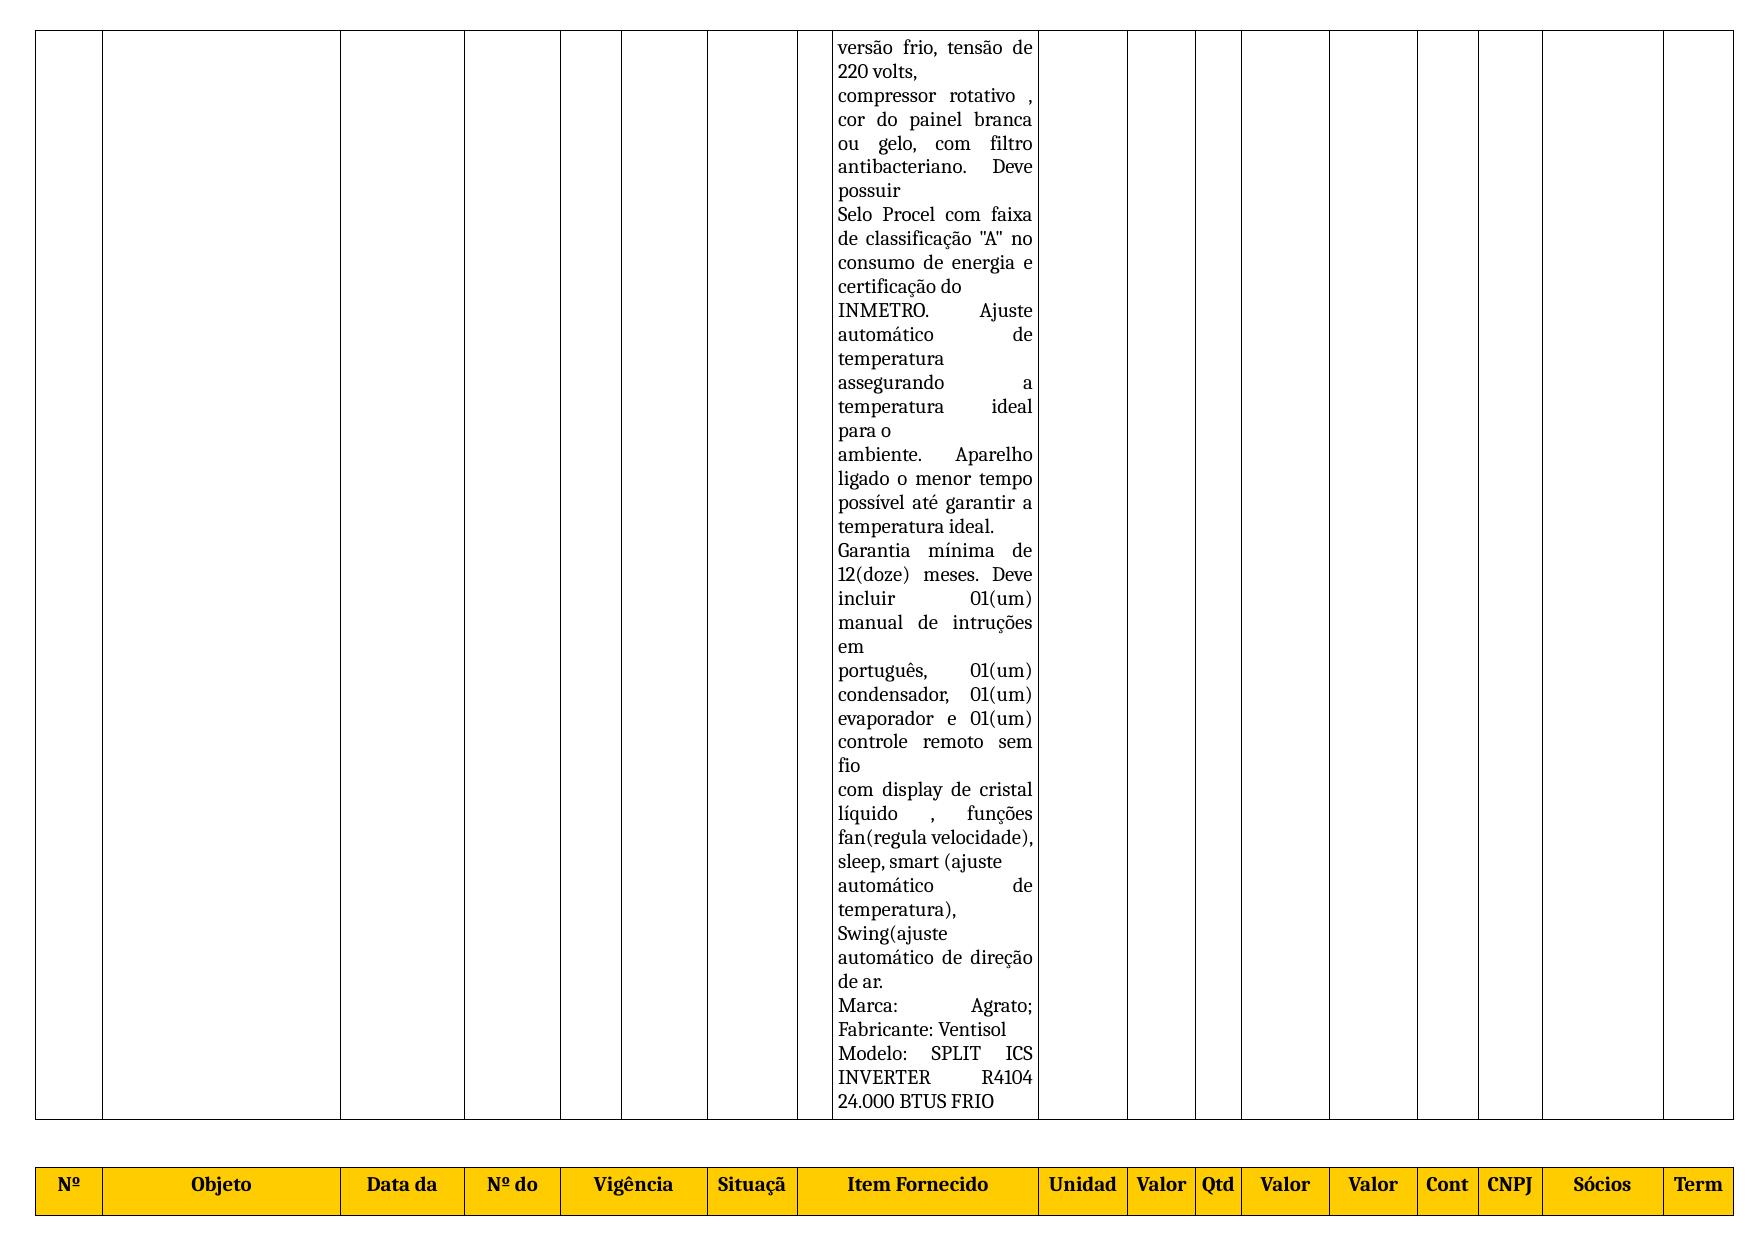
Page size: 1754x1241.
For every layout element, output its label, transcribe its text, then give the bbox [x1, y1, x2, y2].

table_header Vigência [561, 1168, 707, 1215]
table_header Valor [1242, 1168, 1329, 1215]
table_cell [103, 31, 340, 1119]
table_header Sócios [1543, 1168, 1663, 1215]
table_header Valor [1128, 1168, 1195, 1215]
table_cell [1479, 31, 1542, 1119]
table_header Valor [1330, 1168, 1417, 1215]
table_header Nº [36, 1168, 102, 1215]
table_header CNPJ [1479, 1168, 1542, 1215]
table_header Data da [341, 1168, 464, 1215]
table_cell [708, 31, 797, 1119]
table_cell [341, 31, 464, 1119]
table_header Unidad [1039, 1168, 1127, 1215]
table_cell [465, 31, 560, 1119]
table_cell [36, 31, 102, 1119]
table_cell [561, 31, 621, 1119]
table_header Cont [1418, 1168, 1478, 1215]
table_cell [1664, 31, 1733, 1119]
table_cell [622, 31, 707, 1119]
table_header Objeto [103, 1168, 340, 1215]
table_cell [1330, 31, 1417, 1119]
table_cell [1128, 31, 1195, 1119]
table_cell [1196, 31, 1241, 1119]
table_cell [1242, 31, 1329, 1119]
table_cell versão frio, tensão de 220 volts, compressor rotativo , cor do painel branca ou gelo, com filtro antibacteriano. Deve possuir Selo Procel com faixa de classificação "A" no consumo de energia e certificação do INMETRO. Ajuste automático de temperatura assegurando a temperatura ideal para o ambiente. Aparelho ligado o menor tempo possível até garantir a temperatura ideal. Garantia mínima de 12(doze) meses. Deve incluir 01(um) manual de intruções em português, 01(um) condensador, 01(um) evaporador e 01(um) controle remoto sem fio com display de cristal líquido , funções fan(regula velocidade), sleep, smart (ajuste automático de temperatura), Swing(ajuste automático de direção de ar. Marca: Agrato; Fabricante: Ventisol Modelo: SPLIT ICS INVERTER R4104 24.000 BTUS FRIO [833, 31, 1038, 1119]
table_header Qtd [1196, 1168, 1241, 1215]
table_header Situaçã [708, 1168, 797, 1215]
table_cell [798, 31, 832, 1119]
table_header Nº do [465, 1168, 560, 1215]
table_cell [1039, 31, 1127, 1119]
table_cell [1418, 31, 1478, 1119]
table_header Item Fornecido [798, 1168, 1038, 1215]
table_header Term [1664, 1168, 1733, 1215]
table_cell [1543, 31, 1663, 1119]
